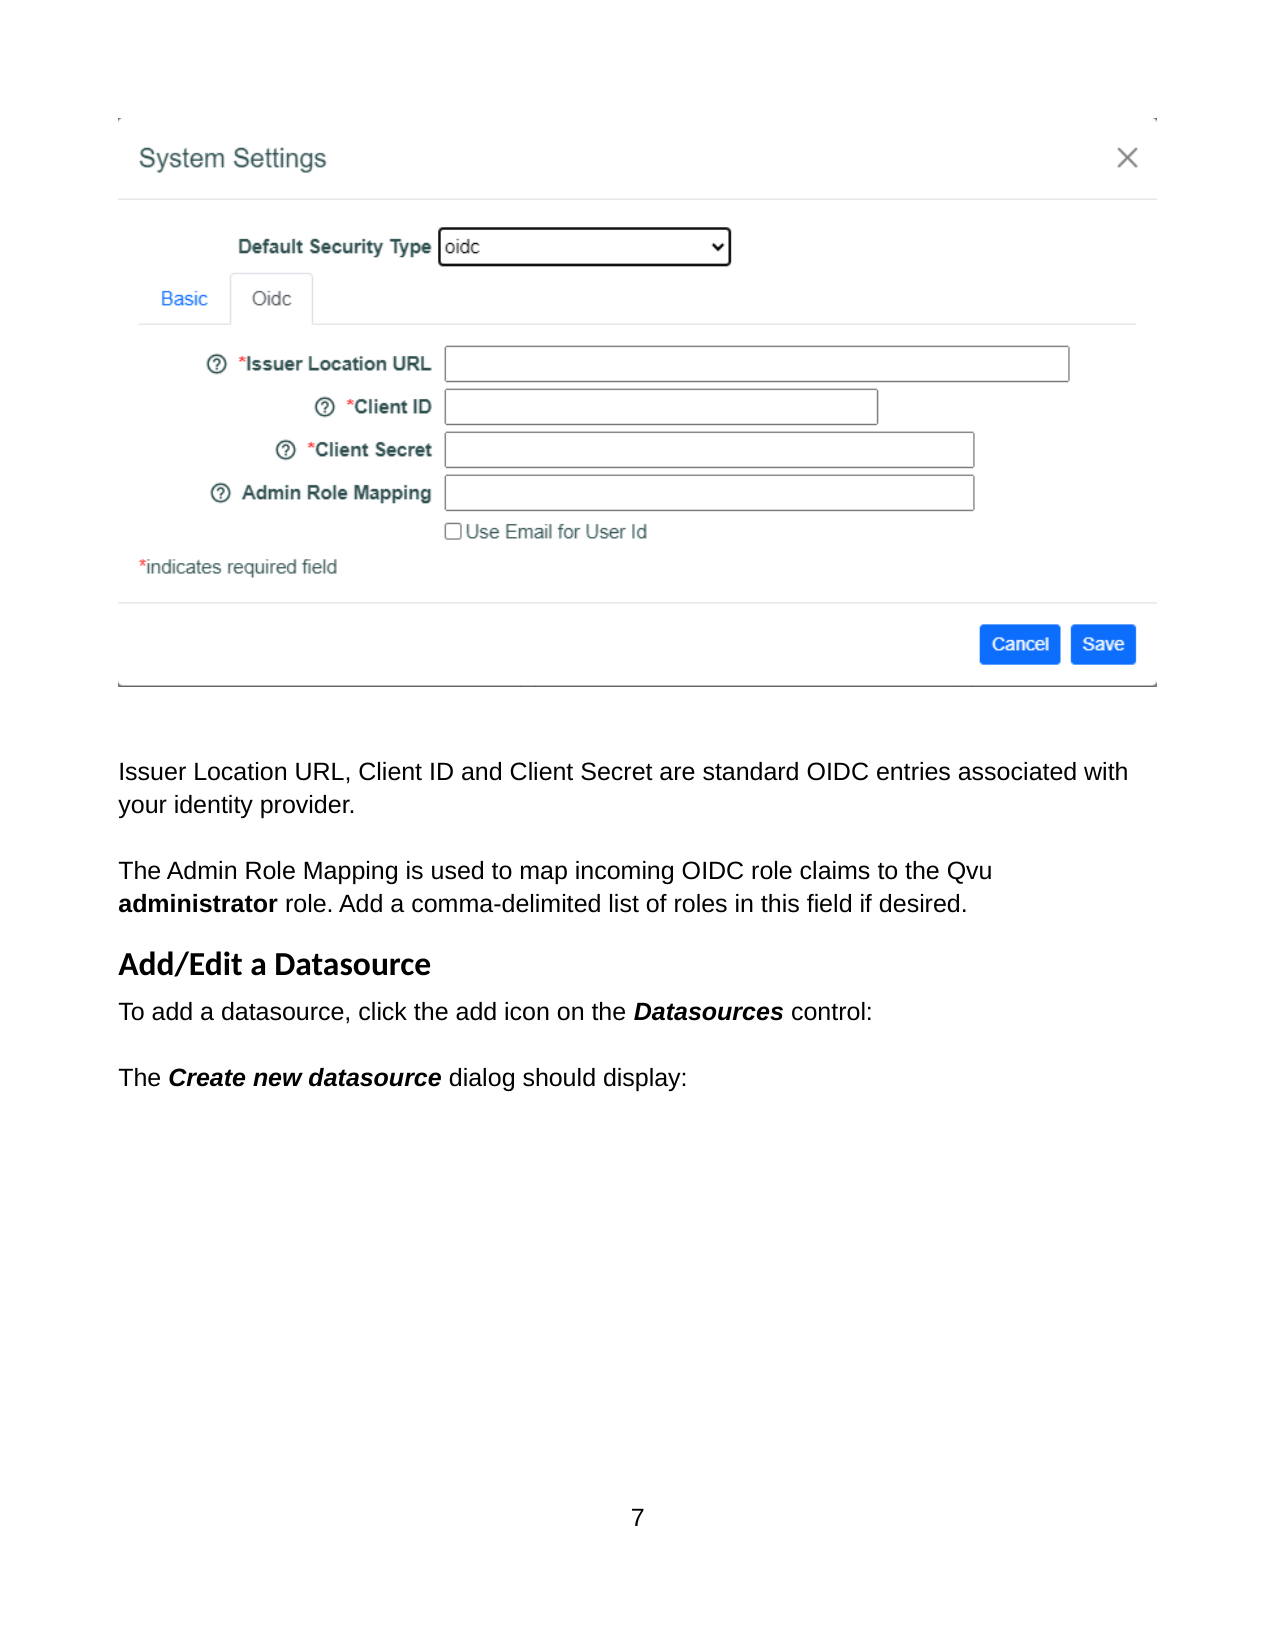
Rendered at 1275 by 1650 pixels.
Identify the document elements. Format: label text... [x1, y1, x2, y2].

text The Admin Role Mapping is used to map incoming OIDC role claims to the Qvu administrator role. Add a comma-delimited list of roles in this field if desired. [118, 856, 1157, 918]
text To add a datasource, click the add icon on the Datasources control: [118, 997, 1157, 1025]
text Issuer Location URL, Client ID and Client Secret are standard OIDC entries associated with your identity provider. [118, 757, 1157, 819]
subtitle Add/Edit a Datasource [118, 943, 1157, 984]
text The Create new datasource dialog should display: [118, 1063, 1157, 1091]
picture [118, 118, 1157, 687]
